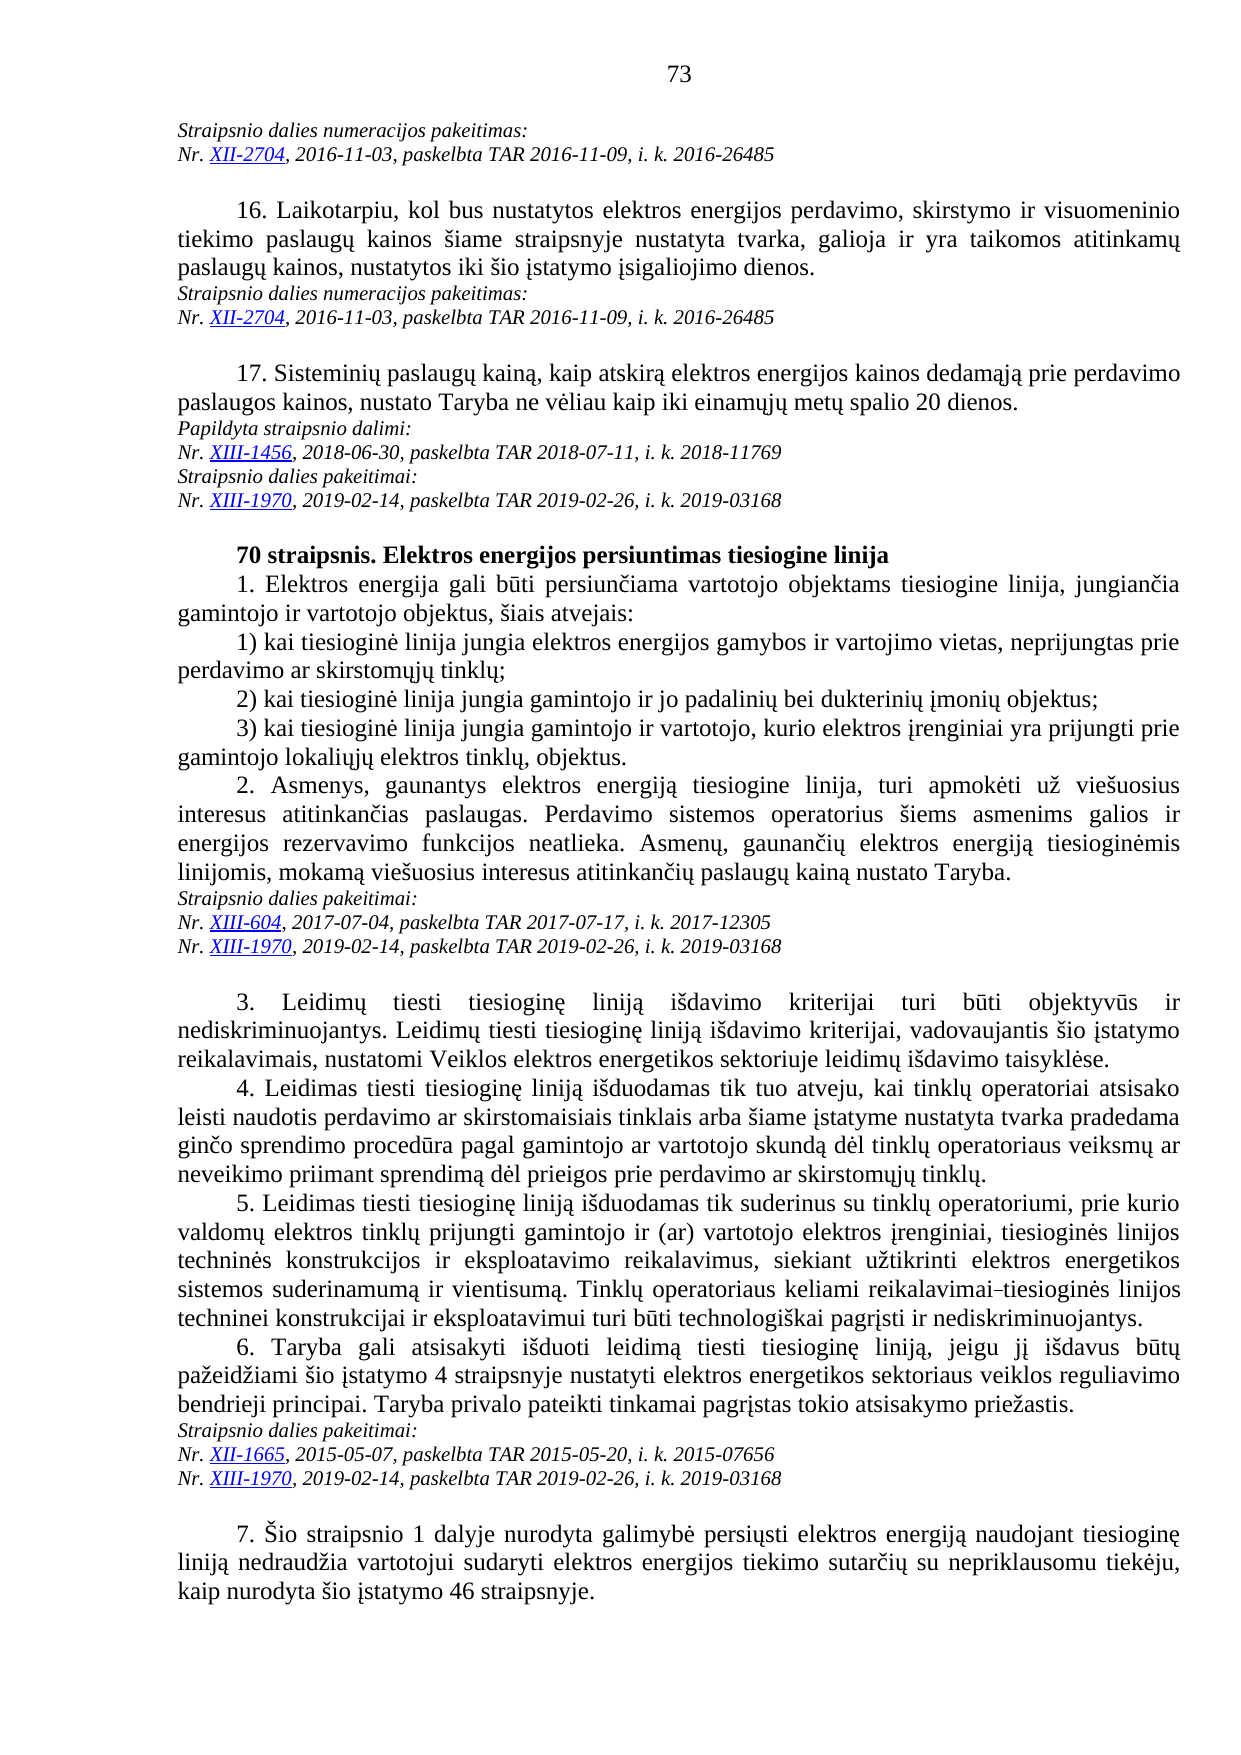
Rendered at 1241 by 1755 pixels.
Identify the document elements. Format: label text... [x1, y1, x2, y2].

text Nr. XII-2704, 2016-11-03, paskelbta TAR 2016-11-09, i. k. 2016-26485 [177, 305, 1181, 329]
text Straipsnio dalies numeracijos pakeitimas: [177, 118, 1181, 142]
text 4. Leidimas tiesti tiesioginę liniją išduodamas tik tuo atveju, kai tinklų operatoriai atsisako leisti naudotis perdavimo ar skirstomaisiais tinklais arba šiame įstatyme nustatyta tvarka pradedama ginčo sprendimo procedūra pagal gamintojo ar vartotojo skundą dėl tinklų operatoriaus veiksmų ar neveikimo priimant sprendimą dėl prieigos prie perdavimo ar skirstomųjų tinklų. [177, 1073, 1181, 1188]
text Nr. XIII-604, 2017-07-04, paskelbta TAR 2017-07-17, i. k. 2017-12305 [177, 910, 1181, 934]
text Nr. XIII-1970, 2019-02-14, paskelbta TAR 2019-02-26, i. k. 2019-03168 [177, 488, 1181, 512]
text Straipsnio dalies numeracijos pakeitimas: [177, 281, 1181, 305]
text 2) kai tiesioginė linija jungia gamintojo ir jo padalinių bei dukterinių įmonių objektus; [177, 684, 1181, 713]
text 16. Laikotarpiu, kol bus nustatytos elektros energijos perdavimo, skirstymo ir visuomeninio tiekimo paslaugų kainos šiame straipsnyje nustatyta tvarka, galioja ir yra taikomos atitinkamų paslaugų kainos, nustatytos iki šio įstatymo įsigaliojimo dienos. [177, 195, 1181, 281]
text Nr. XII-2704, 2016-11-03, paskelbta TAR 2016-11-09, i. k. 2016-26485 [177, 142, 1181, 166]
text Nr. XIII-1970, 2019-02-14, paskelbta TAR 2019-02-26, i. k. 2019-03168 [177, 934, 1181, 958]
text 1) kai tiesioginė linija jungia elektros energijos gamybos ir vartojimo vietas, neprijungtas prie perdavimo ar skirstomųjų tinklų; [177, 627, 1181, 684]
text 70 straipsnis. Elektros energijos persiuntimas tiesiogine linija [177, 541, 1181, 569]
text Papildyta straipsnio dalimi: [177, 416, 1181, 440]
text 5. Leidimas tiesti tiesioginę liniją išduodamas tik suderinus su tinklų operatoriumi, prie kurio valdomų elektros tinklų prijungti gamintojo ir (ar) vartotojo elektros įrenginiai, tiesioginės linijos techninės konstrukcijos ir eksploatavimo reikalavimus, siekiant užtikrinti elektros energetikos sistemos suderinamumą ir vientisumą. Tinklų operatoriaus keliami reikalavimai tiesioginės linijos techninei konstrukcijai ir eksploatavimui turi būti technologiškai pagrįsti ir nediskriminuojantys. [177, 1188, 1181, 1332]
text Straipsnio dalies pakeitimai: [177, 464, 1181, 488]
text 3. Leidimų tiesti tiesioginę liniją išdavimo kriterijai turi būti objektyvūs ir nediskriminuojantys. Leidimų tiesti tiesioginę liniją išdavimo kriterijai, vadovaujantis šio įstatymo reikalavimais, nustatomi Veiklos elektros energetikos sektoriuje leidimų išdavimo taisyklėse. [177, 987, 1181, 1073]
text 3) kai tiesioginė linija jungia gamintojo ir vartotojo, kurio elektros įrenginiai yra prijungti prie gamintojo lokaliųjų elektros tinklų, objektus. [177, 713, 1181, 771]
text 1. Elektros energija gali būti persiunčiama vartotojo objektams tiesiogine linija, jungiančia gamintojo ir vartotojo objektus, šiais atvejais: [177, 569, 1181, 627]
text 17. Sisteminių paslaugų kainą, kaip atskirą elektros energijos kainos dedamąją prie perdavimo paslaugos kainos, nustato Taryba ne vėliau kaip iki einamųjų metų spalio 20 dienos. [177, 358, 1181, 416]
text Nr. XII-1665, 2015-05-07, paskelbta TAR 2015-05-20, i. k. 2015-07656 [177, 1442, 1181, 1466]
text Straipsnio dalies pakeitimai: [177, 886, 1181, 910]
text 2. Asmenys, gaunantys elektros energiją tiesiogine linija, turi apmokėti už viešuosius interesus atitinkančias paslaugas. Perdavimo sistemos operatorius šiems asmenims galios ir energijos rezervavimo funkcijos neatlieka. Asmenų, gaunančių elektros energiją tiesioginėmis linijomis, mokamą viešuosius interesus atitinkančių paslaugų kainą nustato Taryba. [177, 771, 1181, 886]
text Nr. XIII-1456, 2018-06-30, paskelbta TAR 2018-07-11, i. k. 2018-11769 [177, 440, 1181, 464]
text 6. Taryba gali atsisakyti išduoti leidimą tiesti tiesioginę liniją, jeigu jį išdavus būtų pažeidžiami šio įstatymo 4 straipsnyje nustatyti elektros energetikos sektoriaus veiklos reguliavimo bendrieji principai. Taryba privalo pateikti tinkamai pagrįstas tokio atsisakymo priežastis. [177, 1332, 1181, 1418]
text Nr. XIII-1970, 2019-02-14, paskelbta TAR 2019-02-26, i. k. 2019-03168 [177, 1466, 1181, 1490]
text Straipsnio dalies pakeitimai: [177, 1418, 1181, 1442]
text 7. Šio straipsnio 1 dalyje nurodyta galimybė persiųsti elektros energiją naudojant tiesioginę liniją nedraudžia vartotojui sudaryti elektros energijos tiekimo sutarčių su nepriklausomu tiekėju, kaip nurodyta šio įstatymo 46 straipsnyje. [177, 1519, 1181, 1605]
